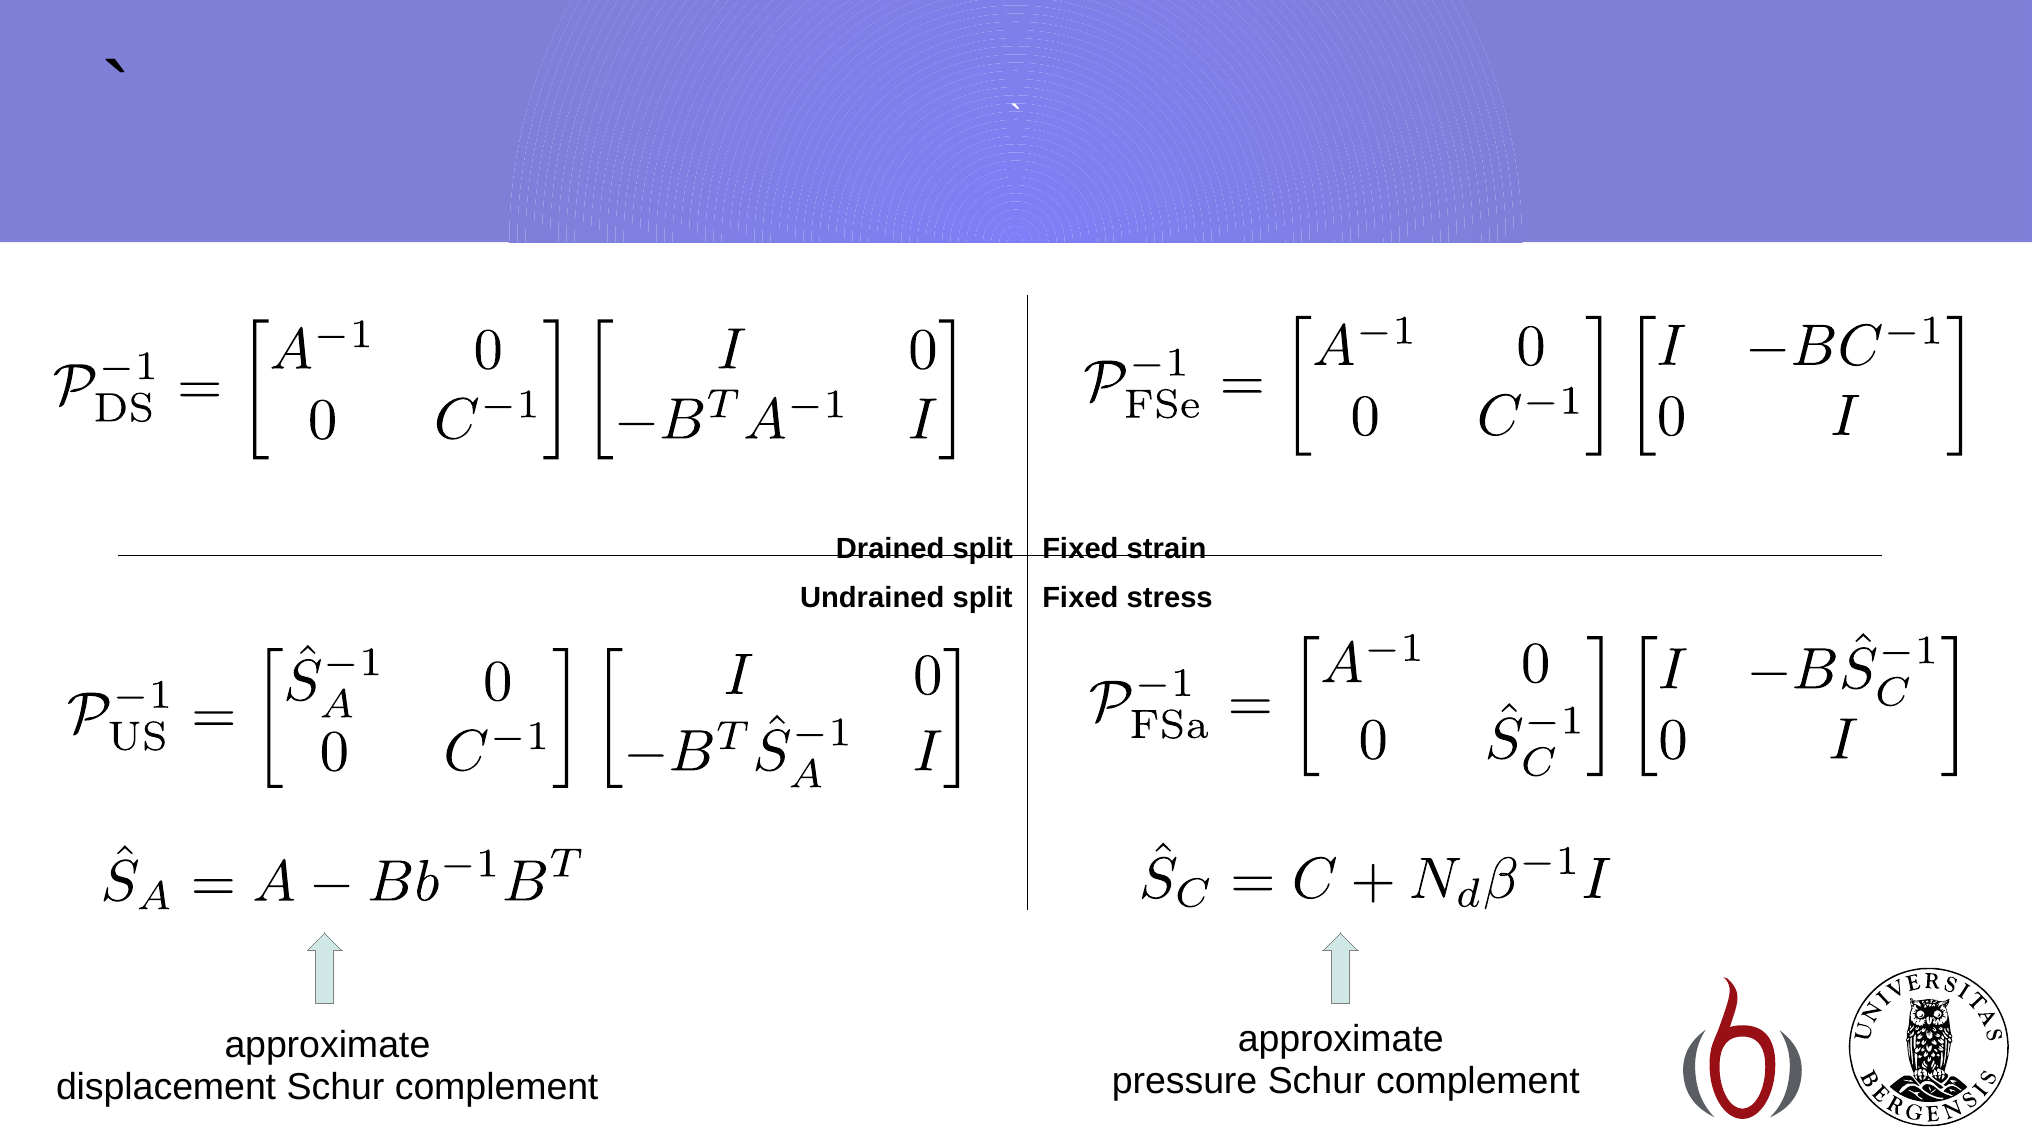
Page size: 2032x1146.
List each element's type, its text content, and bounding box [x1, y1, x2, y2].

text_box [1322, 932, 1359, 1004]
text_box [307, 932, 343, 1004]
text_box approximate displacement Schur complement [41, 1015, 614, 1115]
title ` [101, 43, 1930, 145]
text_box [1138, 842, 1612, 910]
text_box approximate pressure Schur complement [1086, 1009, 1595, 1109]
text_box [52, 319, 969, 460]
text_box Drained split Undrained split [785, 507, 1027, 605]
text_box [100, 845, 584, 910]
text_box Fixed strain Fixed stress [1027, 507, 1228, 605]
text_box [1088, 633, 1972, 777]
text_box [1083, 315, 1977, 456]
text_box [66, 644, 974, 789]
